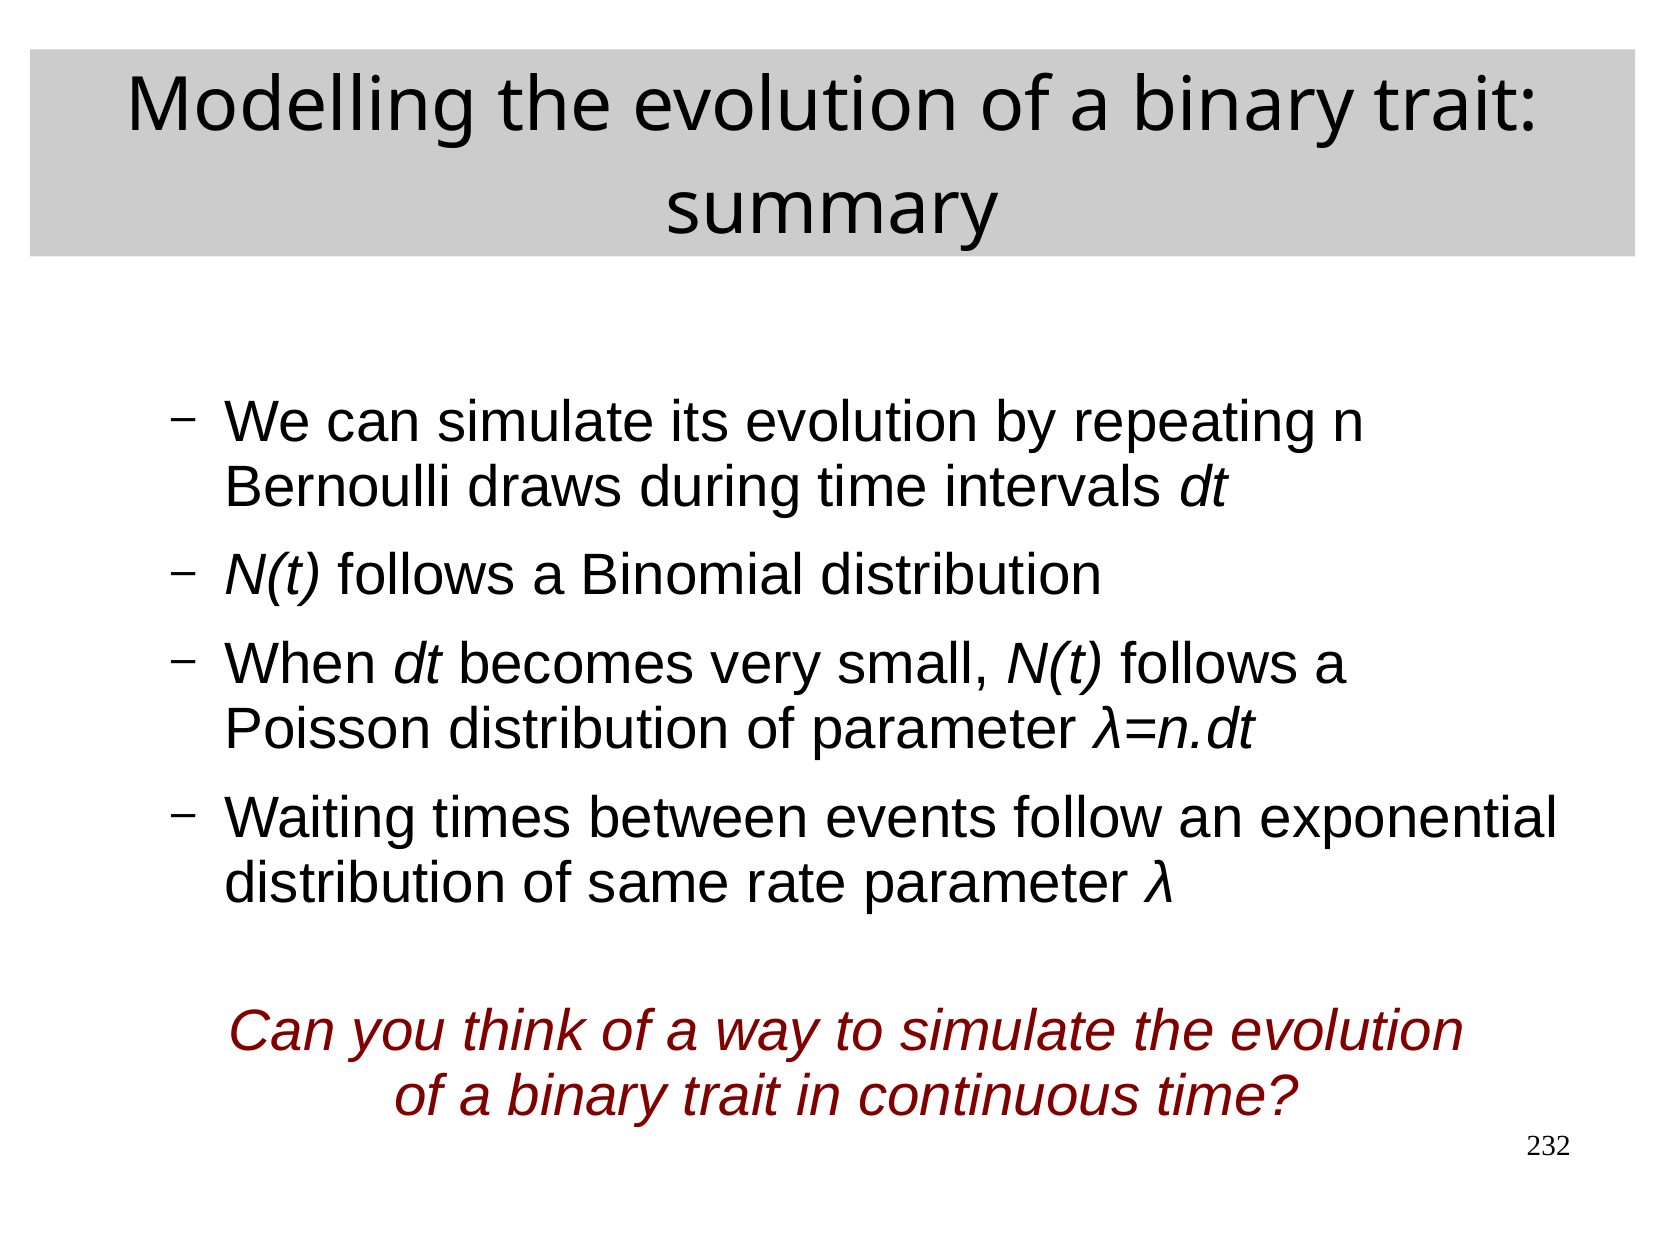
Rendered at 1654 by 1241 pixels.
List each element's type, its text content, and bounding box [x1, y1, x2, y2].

text_box Can you think of a way to simulate the evolution of a binary trait in continuous time? [195, 990, 1501, 1135]
list We can simulate its evolution by repeating n Bernoulli draws during time intervals dt N(t) follows a Binomial distribution When dt becomes very small, N(t) follows a Poisson distribution of parameter λ=n.dt Waiting times between events follow an exponential distribution of same rate parameter λ [82, 290, 1571, 1010]
title Modelling the evolution of a binary trait: summary [30, 49, 1636, 257]
